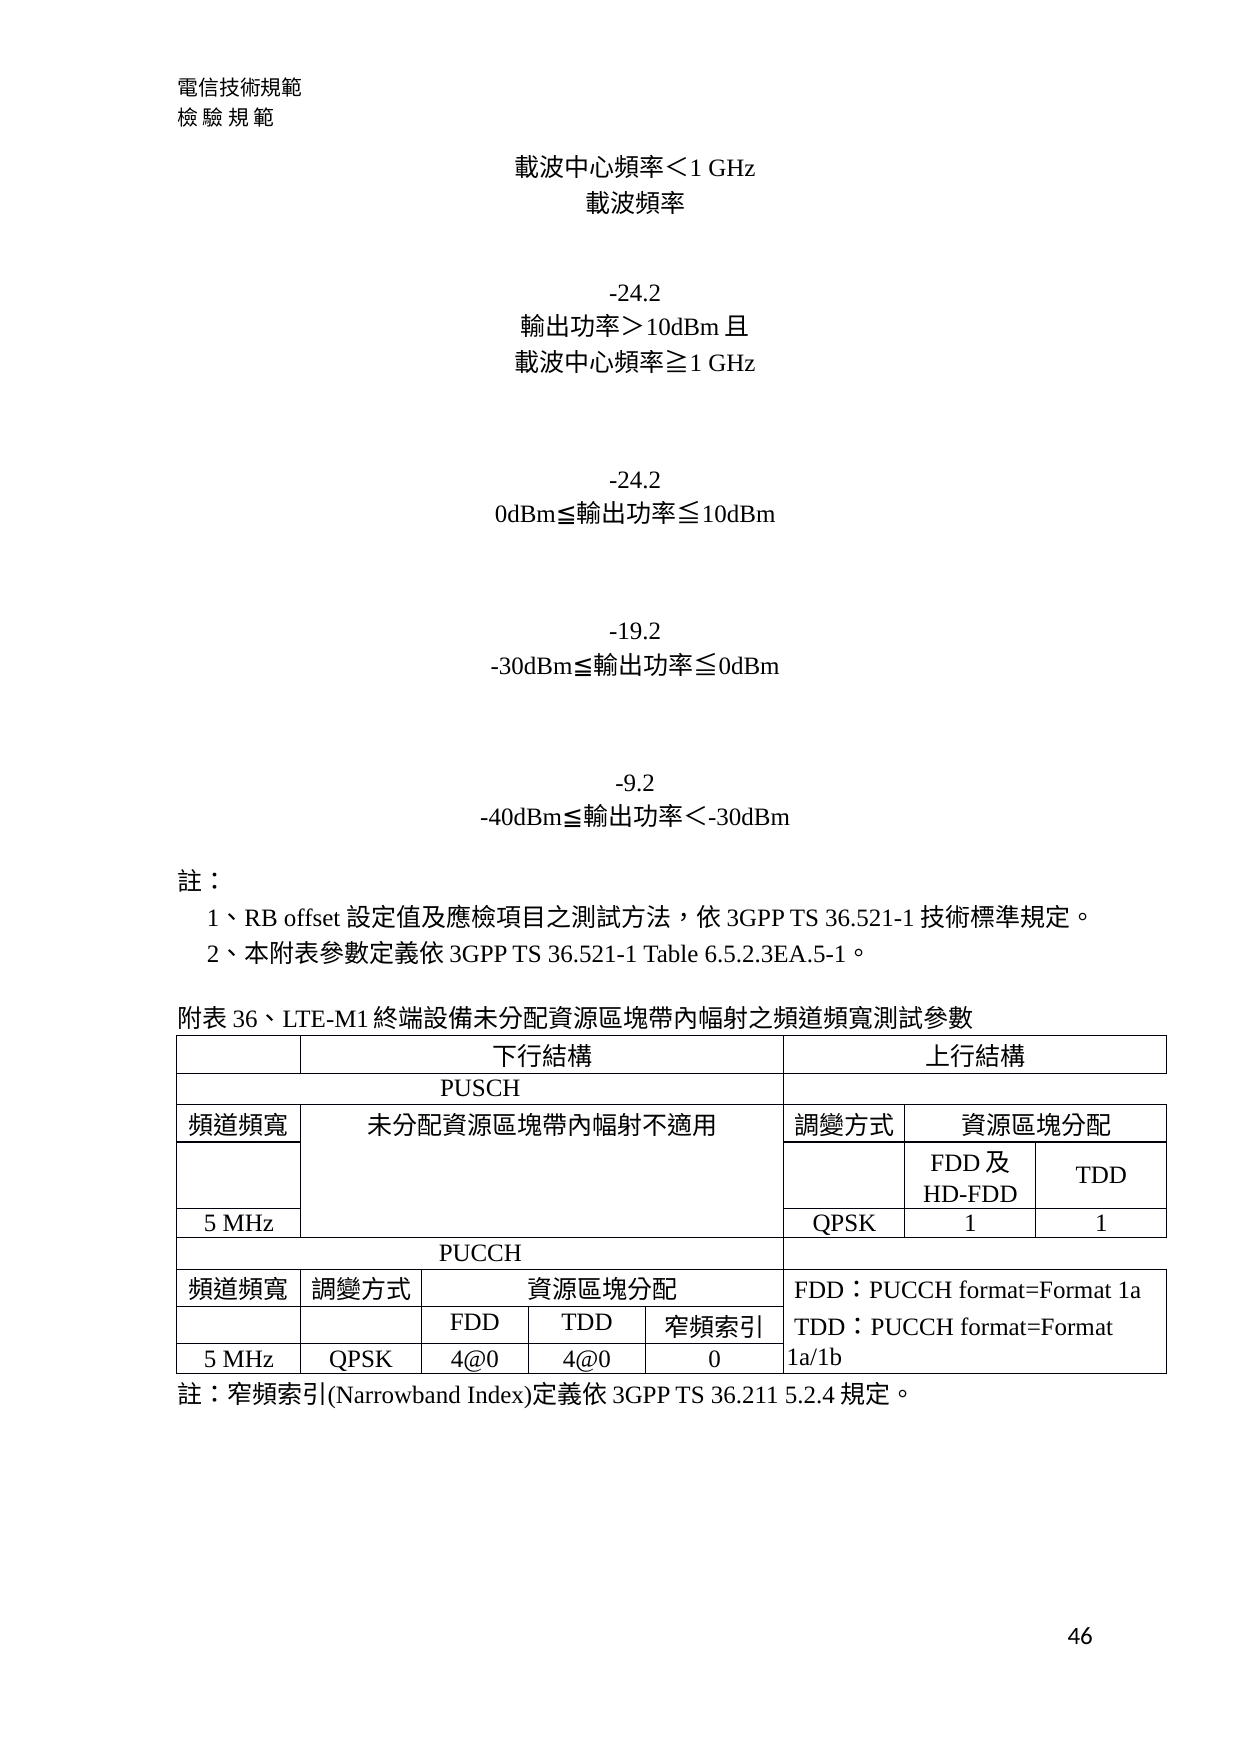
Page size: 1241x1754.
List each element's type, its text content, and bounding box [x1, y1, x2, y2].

table_cell 4@0 [422, 1344, 528, 1373]
table_cell 5 MHz [177, 1209, 300, 1237]
text 2、本附表參數定義依3GPP TS 36.521-1 Table 6.5.2.3EA.5-1。 [177, 934, 1092, 970]
text -40dBm≦輸出功率＜-30dBm [177, 796, 1092, 833]
table_cell PUSCH [177, 1074, 783, 1104]
text -24.2 [177, 465, 1092, 494]
table_cell 調變方式 [301, 1270, 421, 1306]
text 1、RB offset 設定值及應檢項目之測試方法，依3GPP TS 36.521-1技術標準規定。 [177, 898, 1092, 934]
text -19.2 [177, 616, 1092, 645]
text 載波中心頻率＜1 GHz [177, 148, 1092, 184]
table_cell [784, 1143, 904, 1207]
table_cell 未分配資源區塊帶內幅射不適用 [301, 1105, 783, 1237]
text 0dBm≦輸出功率≦10dBm [177, 494, 1092, 530]
table_header 上行結構 [784, 1036, 1166, 1072]
table_cell 窄頻索引 [646, 1307, 783, 1343]
table_cell 5 MHz [177, 1344, 300, 1373]
table_cell [177, 1143, 300, 1207]
table_cell 頻道頻寬 [177, 1105, 300, 1141]
table_header [177, 1036, 300, 1072]
table_cell [301, 1307, 421, 1343]
table_cell 1 [1036, 1209, 1166, 1237]
table_cell FDD：PUCCH format=Format 1a TDD：PUCCH format=Format 1a/1b [784, 1270, 1166, 1373]
text -24.2 [177, 278, 1092, 306]
table_cell 4@0 [529, 1344, 645, 1373]
table_cell 調變方式 [784, 1105, 904, 1141]
text 載波頻率 [177, 184, 1092, 220]
text 註：窄頻索引(Narrowband Index)定義依3GPP TS 36.211 5.2.4規定。 [177, 1374, 1092, 1410]
text 註： [177, 861, 1092, 898]
text -30dBm≦輸出功率≦0dBm [177, 645, 1092, 681]
table_cell TDD [529, 1307, 645, 1343]
table_header 下行結構 [301, 1036, 783, 1072]
text 輸出功率＞10dBm且 [177, 306, 1092, 343]
table_cell 資源區塊分配 [422, 1270, 783, 1306]
table_cell 頻道頻寬 [177, 1270, 300, 1306]
table_cell FDD [422, 1307, 528, 1343]
table_cell PUCCH [177, 1238, 783, 1269]
table_cell [177, 1307, 300, 1343]
table_cell QPSK [784, 1209, 904, 1237]
table_cell FDD及HD-FDD [905, 1143, 1035, 1207]
text 載波中心頻率≧1 GHz [177, 343, 1092, 379]
table_cell 1 [905, 1209, 1035, 1237]
table_cell 資源區塊分配 [905, 1105, 1166, 1141]
table_cell QPSK [301, 1344, 421, 1373]
text -9.2 [177, 768, 1092, 796]
table_cell 0 [646, 1344, 783, 1373]
table_cell TDD [1036, 1143, 1166, 1207]
text 附表36、LTE-M1終端設備未分配資源區塊帶內幅射之頻道頻寬測試參數 [177, 999, 1092, 1035]
